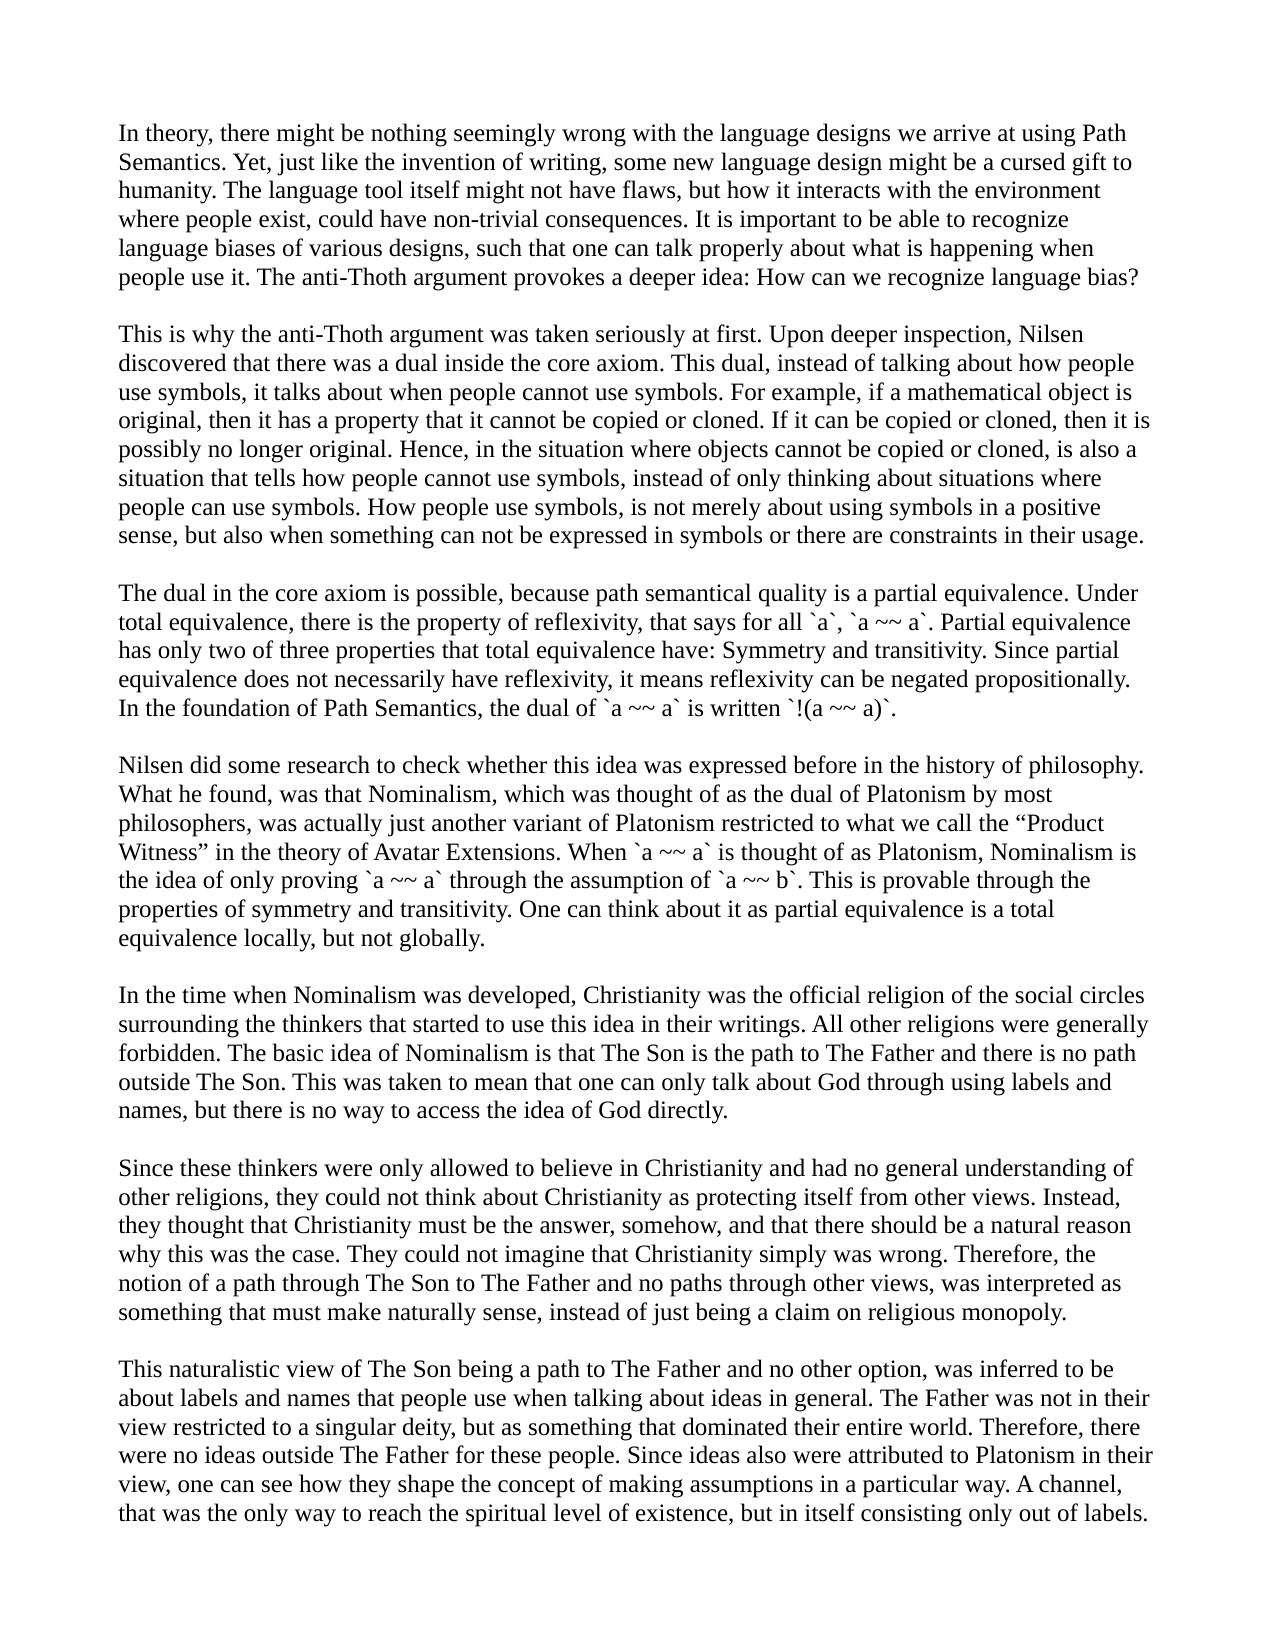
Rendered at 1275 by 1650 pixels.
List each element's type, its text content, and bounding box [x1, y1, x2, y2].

text The dual in the core axiom is possible, because path semantical quality is a partial equivalence. Under total equivalence, there is the property of reflexivity, that says for all `a`, `a ~~ a`. Partial equivalence has only two of three properties that total equivalence have: Symmetry and transitivity. Since partial equivalence does not necessarily have reflexivity, it means reflexivity can be negated propositionally. In the foundation of Path Semantics, the dual of `a ~~ a` is written `!(a ~~ a)`. [118, 578, 1157, 722]
text This naturalistic view of The Son being a path to The Father and no other option, was inferred to be about labels and names that people use when talking about ideas in general. The Father was not in their view restricted to a singular deity, but as something that dominated their entire world. Therefore, there were no ideas outside The Father for these people. Since ideas also were attributed to Platonism in their view, one can see how they shape the concept of making assumptions in a particular way. A channel, that was the only way to reach the spiritual level of existence, but in itself consisting only out of labels. [118, 1354, 1157, 1527]
text Nilsen did some research to check whether this idea was expressed before in the history of philosophy. What he found, was that Nominalism, which was thought of as the dual of Platonism by most philosophers, was actually just another variant of Platonism restricted to what we call the “Product Witness” in the theory of Avatar Extensions. When `a ~~ a` is thought of as Platonism, Nominalism is the idea of only proving `a ~~ a` through the assumption of `a ~~ b`. This is provable through the properties of symmetry and transitivity. One can think about it as partial equivalence is a total equivalence locally, but not globally. [118, 751, 1157, 952]
text Since these thinkers were only allowed to believe in Christianity and had no general understanding of other religions, they could not think about Christianity as protecting itself from other views. Instead, they thought that Christianity must be the answer, somehow, and that there should be a natural reason why this was the case. They could not imagine that Christianity simply was wrong. Therefore, the notion of a path through The Son to The Father and no paths through other views, was interpreted as something that must make naturally sense, instead of just being a claim on religious monopoly. [118, 1153, 1157, 1326]
text This is why the anti-Thoth argument was taken seriously at first. Upon deeper inspection, Nilsen discovered that there was a dual inside the core axiom. This dual, instead of talking about how people use symbols, it talks about when people cannot use symbols. For example, if a mathematical object is original, then it has a property that it cannot be copied or cloned. If it can be copied or cloned, then it is possibly no longer original. Hence, in the situation where objects cannot be copied or cloned, is also a situation that tells how people cannot use symbols, instead of only thinking about situations where people can use symbols. How people use symbols, is not merely about using symbols in a positive sense, but also when something can not be expressed in symbols or there are constraints in their usage. [118, 319, 1157, 549]
text In theory, there might be nothing seemingly wrong with the language designs we arrive at using Path Semantics. Yet, just like the invention of writing, some new language design might be a cursed gift to humanity. The language tool itself might not have flaws, but how it interacts with the environment where people exist, could have non-trivial consequences. It is important to be able to recognize language biases of various designs, such that one can talk properly about what is happening when people use it. The anti-Thoth argument provokes a deeper idea: How can we recognize language bias? [118, 118, 1157, 291]
text In the time when Nominalism was developed, Christianity was the official religion of the social circles surrounding the thinkers that started to use this idea in their writings. All other religions were generally forbidden. The basic idea of Nominalism is that The Son is the path to The Father and there is no path outside The Son. This was taken to mean that one can only talk about God through using labels and names, but there is no way to access the idea of God directly. [118, 981, 1157, 1124]
